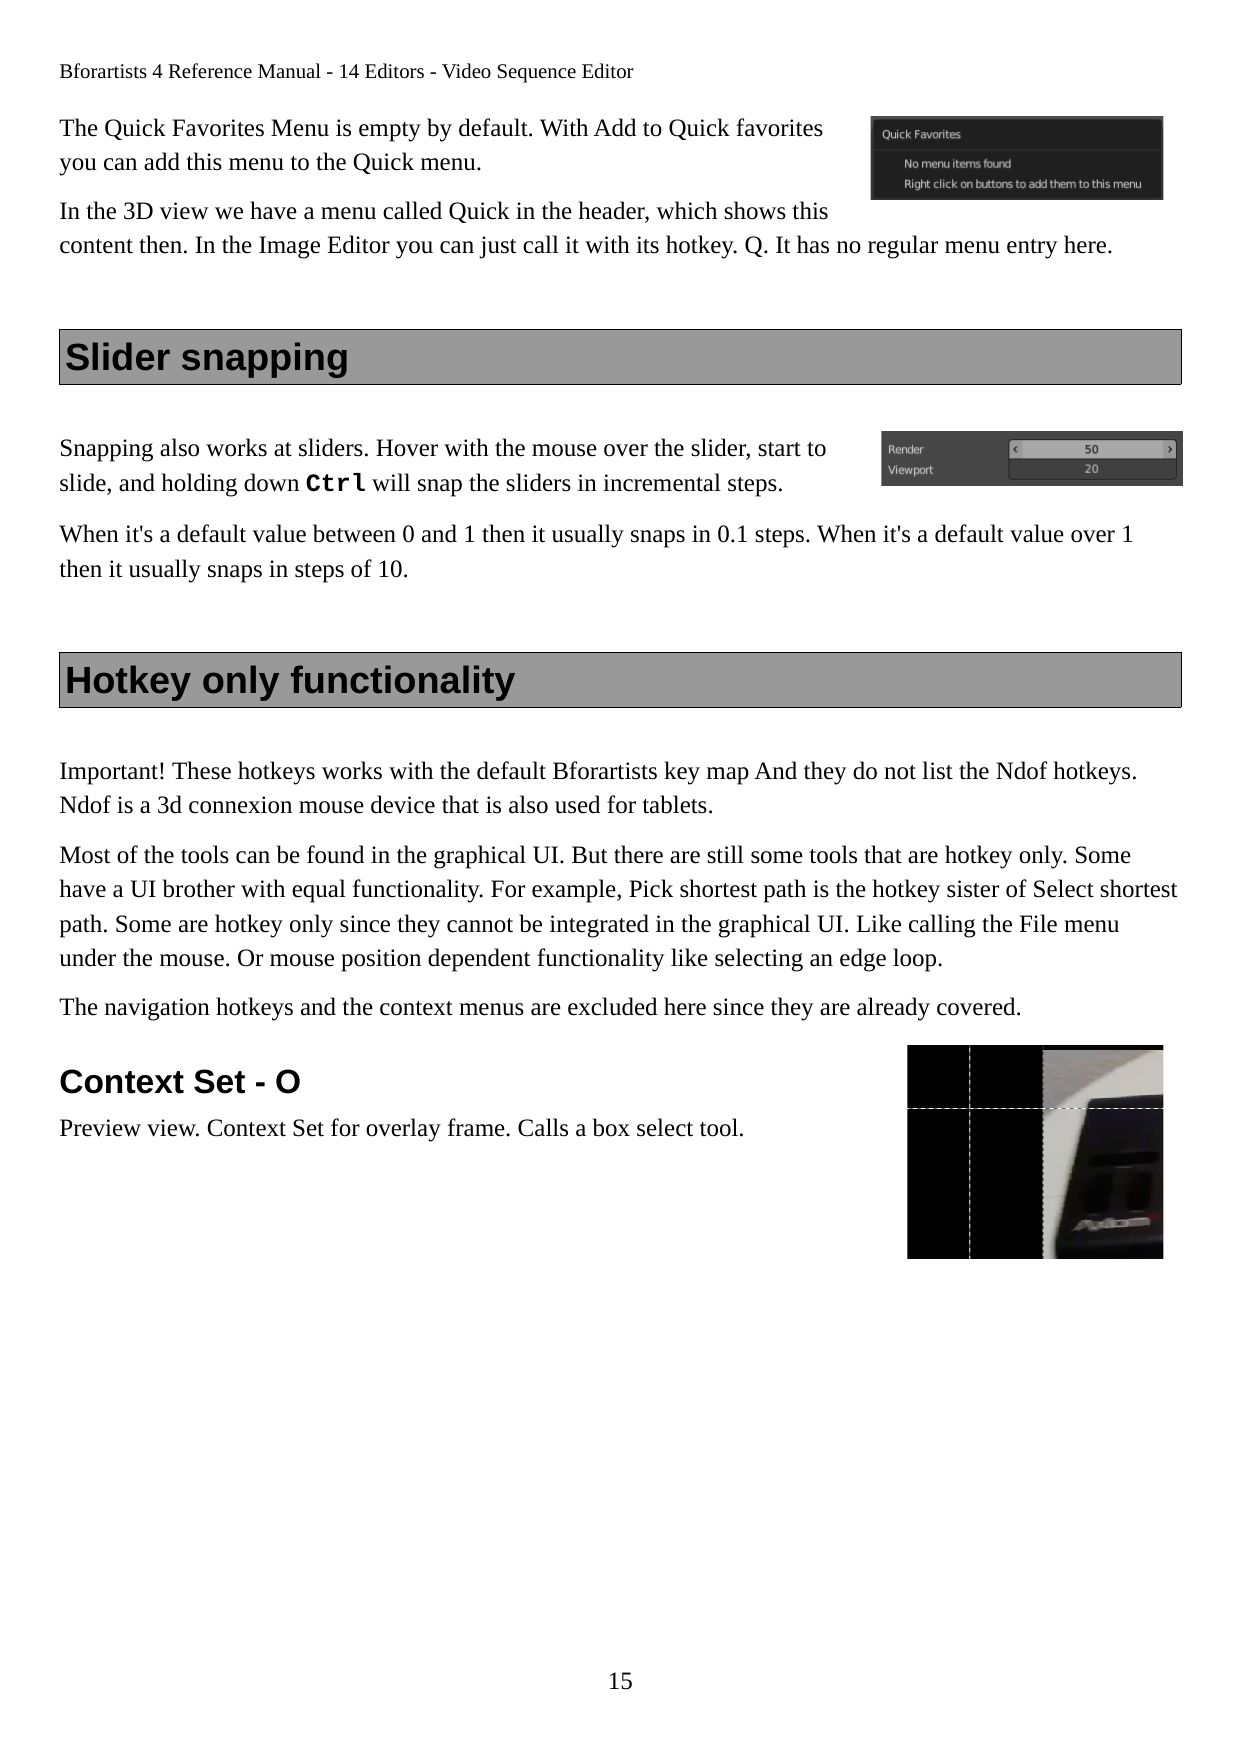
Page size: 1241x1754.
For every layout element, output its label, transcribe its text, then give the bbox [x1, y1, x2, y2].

subtitle [1164, 1062, 1181, 1101]
text Most of the tools can be found in the graphical UI. But there are still some tools that are hotkey only. Some have a UI brother with equal functionality. For example, Pick shortest path is the hotkey sister of Select shortest path. Some are hotkey only since they cannot be integrated in the graphical UI. Like calling the File menu under the mouse. Or mouse position dependent functionality like selecting an edge loop. [59, 840, 1181, 972]
picture [907, 1045, 1164, 1259]
text In the 3D view we have a menu called Quick in the header, which shows this content then. In the Image Editor you can just call it with its hotkey. Q. It has no regular menu entry here. [59, 196, 1181, 259]
picture [881, 431, 1183, 486]
subtitle Context Set - O [59, 1062, 907, 1101]
table_header Slider snapping [60, 330, 1181, 384]
text The Quick Favorites Menu is empty by default. With Add to Quick favorites you can add this menu to the Quick menu. [59, 113, 1181, 176]
picture [870, 116, 1164, 200]
text The navigation hotkeys and the context menus are excluded here since they are already covered. [59, 992, 1181, 1021]
text Snapping also works at sliders. Hover with the mouse over the slider, start to slide, and holding down Ctrl will snap the sliders in incremental steps. [59, 433, 1181, 498]
text Preview view. Context Set for overlay frame. Calls a box select tool. [59, 1113, 907, 1142]
text When it's a default value between 0 and 1 then it usually snaps in 0.1 steps. When it's a default value over 1 then it usually snaps in steps of 10. [59, 519, 1181, 582]
text Important! These hotkeys works with the default Bforartists key map And they do not list the Ndof hotkeys. Ndof is a 3d connexion mouse device that is also used for tablets. [59, 756, 1181, 819]
table_header Hotkey only functionality [60, 653, 1181, 707]
